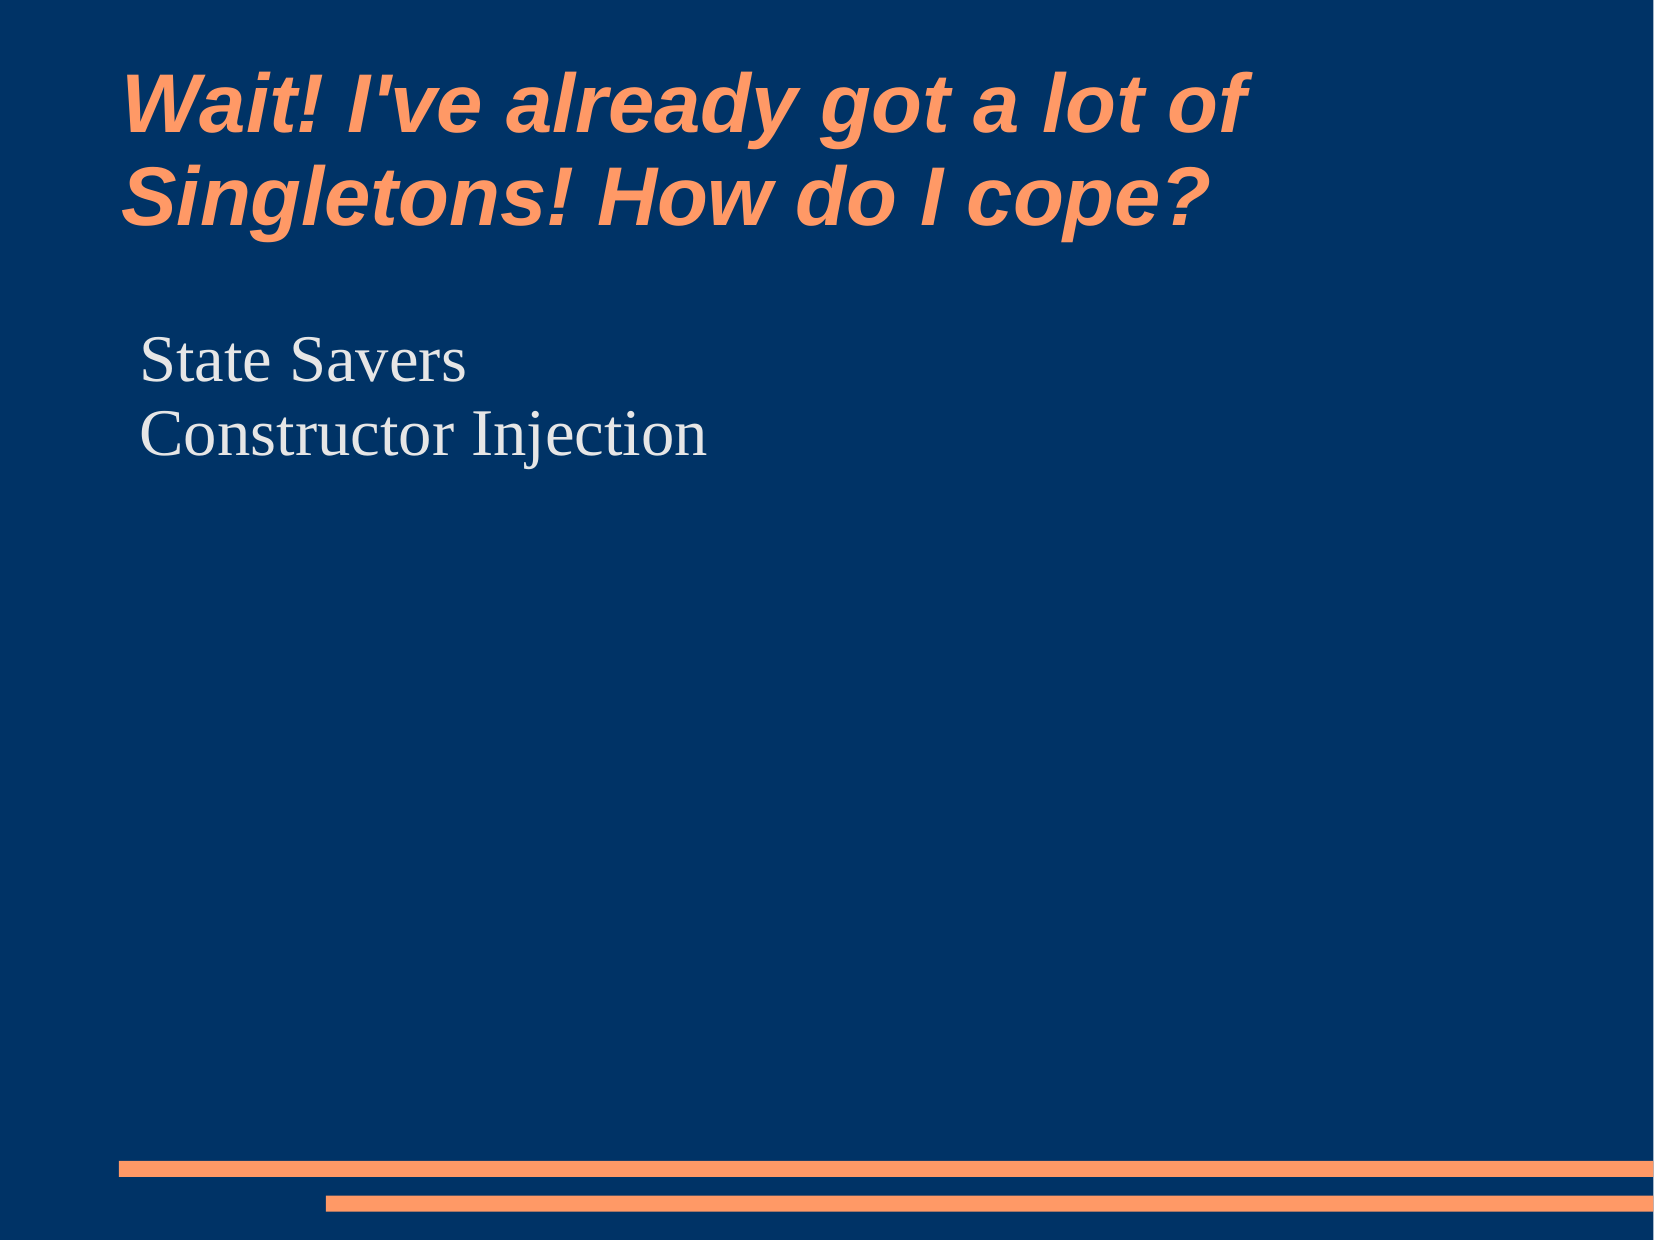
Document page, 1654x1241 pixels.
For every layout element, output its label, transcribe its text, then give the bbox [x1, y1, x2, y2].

title Wait! I've already got a lot of Singletons! How do I cope? [121, 44, 1534, 256]
list State Savers Constructor Injection [121, 322, 1561, 1118]
